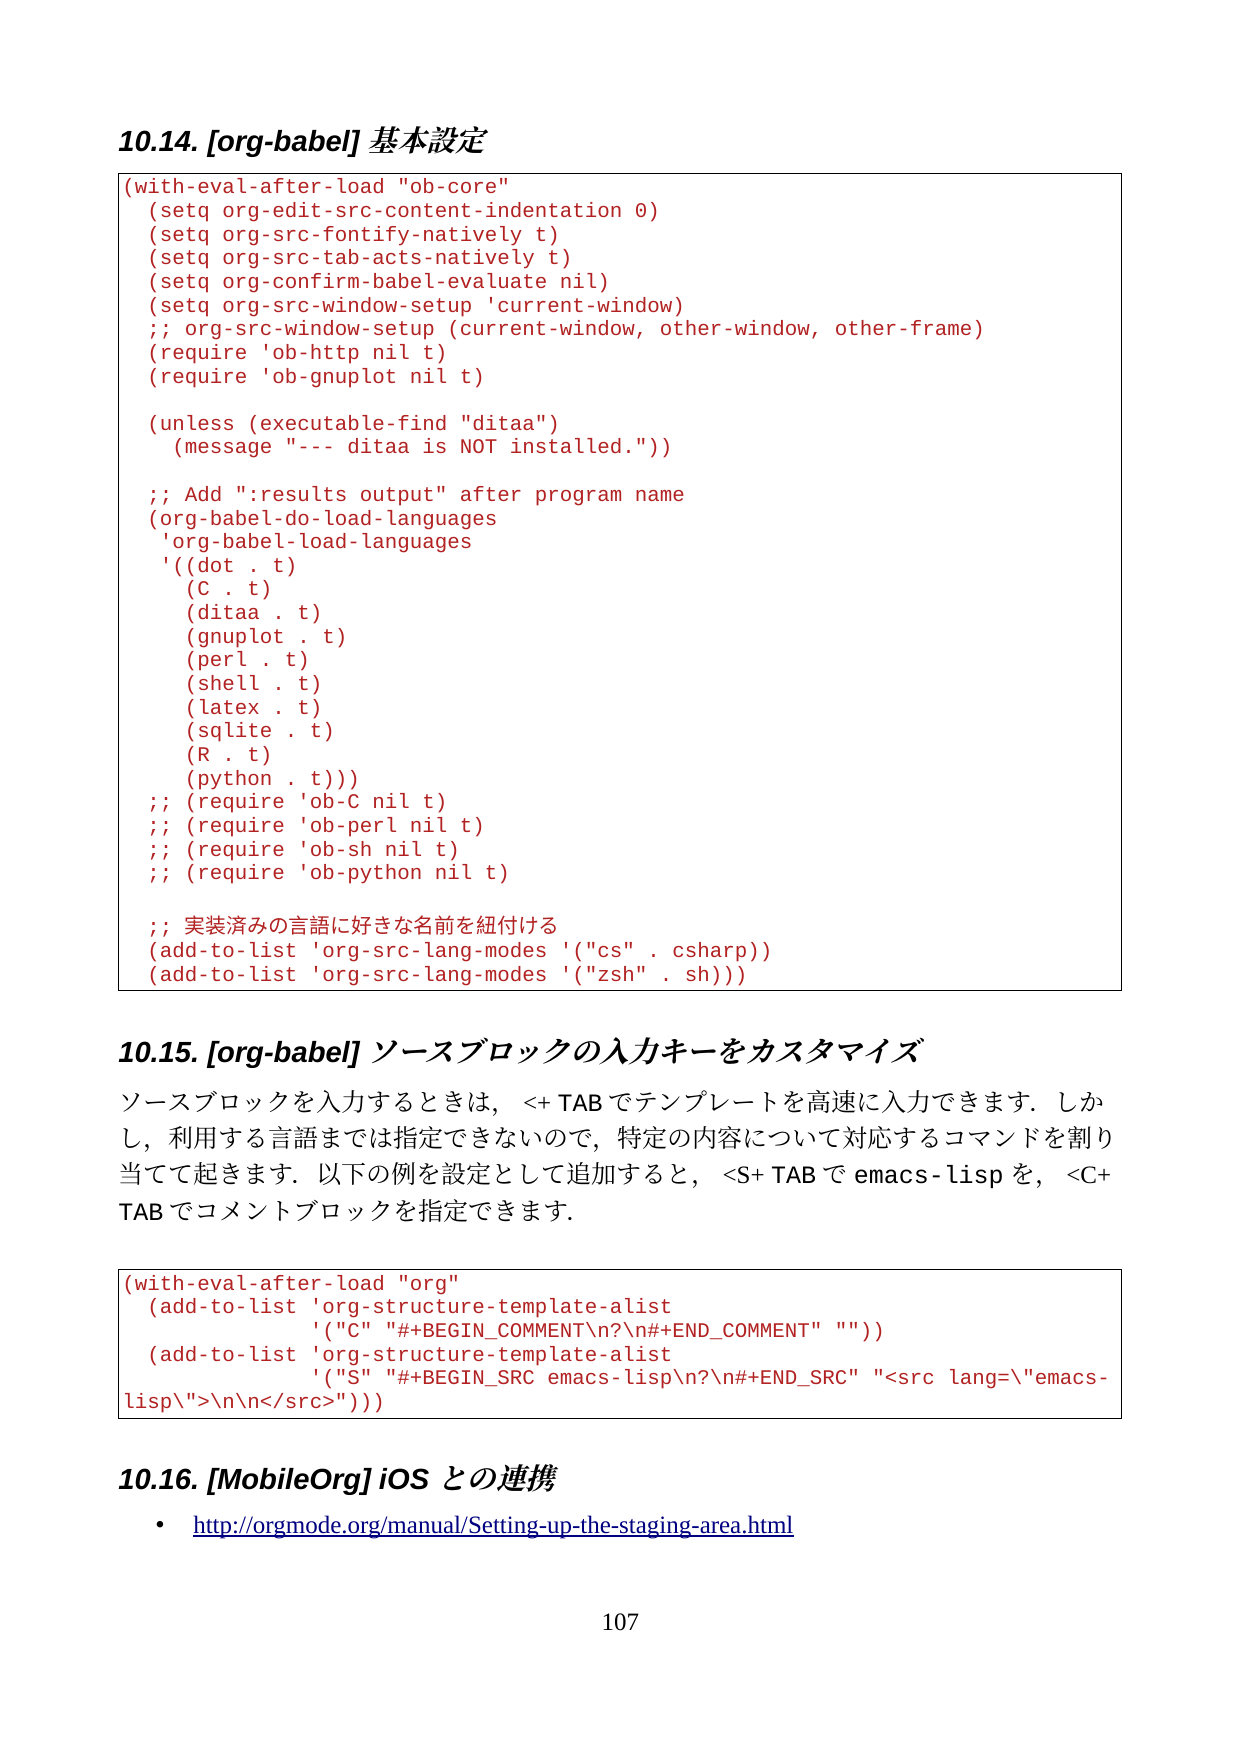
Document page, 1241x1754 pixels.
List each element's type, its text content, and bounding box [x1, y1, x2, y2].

text ;; org-src-window-setup (current-window, other-window, other-frame) [119, 314, 1121, 338]
text (add-to-list 'org-src-lang-modes '("zsh" . sh))) [119, 959, 1121, 990]
text (add-to-list 'org-structure-template-alist [119, 1292, 1121, 1316]
text (ditaa . t) [119, 598, 1121, 622]
text (gnuplot . t) [119, 622, 1121, 645]
text ソースブロックを入力するときは， <+ TAB でテンプレートを高速に入力できます．しかし，利用する言語までは指定できないので，特定の内容について対応するコマンドを割り当てて起きます．以下の例を設定として追加すると， <S+ TAB で emacs-lisp を， <C+ TAB でコメントブロックを指定できます． [118, 1083, 1122, 1256]
text (require 'ob-gnuplot nil t) [119, 362, 1121, 385]
subtitle [MobileOrg] iOS との連携 [118, 1456, 1122, 1498]
text ;; Add ":results output" after program name [119, 480, 1121, 503]
text '((dot . t) [119, 551, 1121, 574]
text (org-babel-do-load-languages [119, 503, 1121, 527]
text (add-to-list 'org-structure-template-alist [119, 1340, 1121, 1363]
text (R . t) [119, 740, 1121, 764]
subtitle [org-babel] 基本設定 [118, 118, 1122, 160]
text (latex . t) [119, 693, 1121, 716]
text (with-eval-after-load "ob-core" [119, 174, 1121, 196]
text (setq org-src-tab-acts-natively t) [119, 243, 1121, 267]
text (setq org-src-window-setup 'current-window) [119, 291, 1121, 314]
text (add-to-list 'org-src-lang-modes '("cs" . csharp)) [119, 936, 1121, 959]
text ;; 実装済みの言語に好きな名前を紐付ける [119, 906, 1121, 936]
text ;; (require 'ob-perl nil t) [119, 811, 1121, 834]
text (shell . t) [119, 669, 1121, 693]
text (python . t))) [119, 764, 1121, 787]
subtitle [org-babel] ソースブロックの入力キーをカスタマイズ [118, 1028, 1122, 1070]
text (message "--- ditaa is NOT installed.")) [119, 433, 1121, 456]
text (setq org-edit-src-content-indentation 0) [119, 196, 1121, 220]
text (unless (executable-find "ditaa") [119, 409, 1121, 433]
text ;; (require 'ob-C nil t) [119, 787, 1121, 811]
text (setq org-src-fontify-natively t) [119, 220, 1121, 243]
text (setq org-confirm-babel-evaluate nil) [119, 267, 1121, 291]
text (C . t) [119, 574, 1121, 598]
text (perl . t) [119, 645, 1121, 669]
text ;; (require 'ob-python nil t) [119, 858, 1121, 882]
text ;; (require 'ob-sh nil t) [119, 834, 1121, 858]
text '("S" "#+BEGIN_SRC emacs-lisp\n?\n#+END_SRC" "<src lang=\"emacs-lisp\">\n\n</src>"))) [119, 1363, 1121, 1418]
list http://orgmode.org/manual/Setting-up-the-staging-area.html [156, 1510, 1122, 1568]
text '("C" "#+BEGIN_COMMENT\n?\n#+END_COMMENT" "")) [119, 1316, 1121, 1340]
text (require 'ob-http nil t) [119, 338, 1121, 362]
text (sqlite . t) [119, 716, 1121, 740]
text (with-eval-after-load "org" [119, 1270, 1121, 1292]
text 'org-babel-load-languages [119, 527, 1121, 551]
